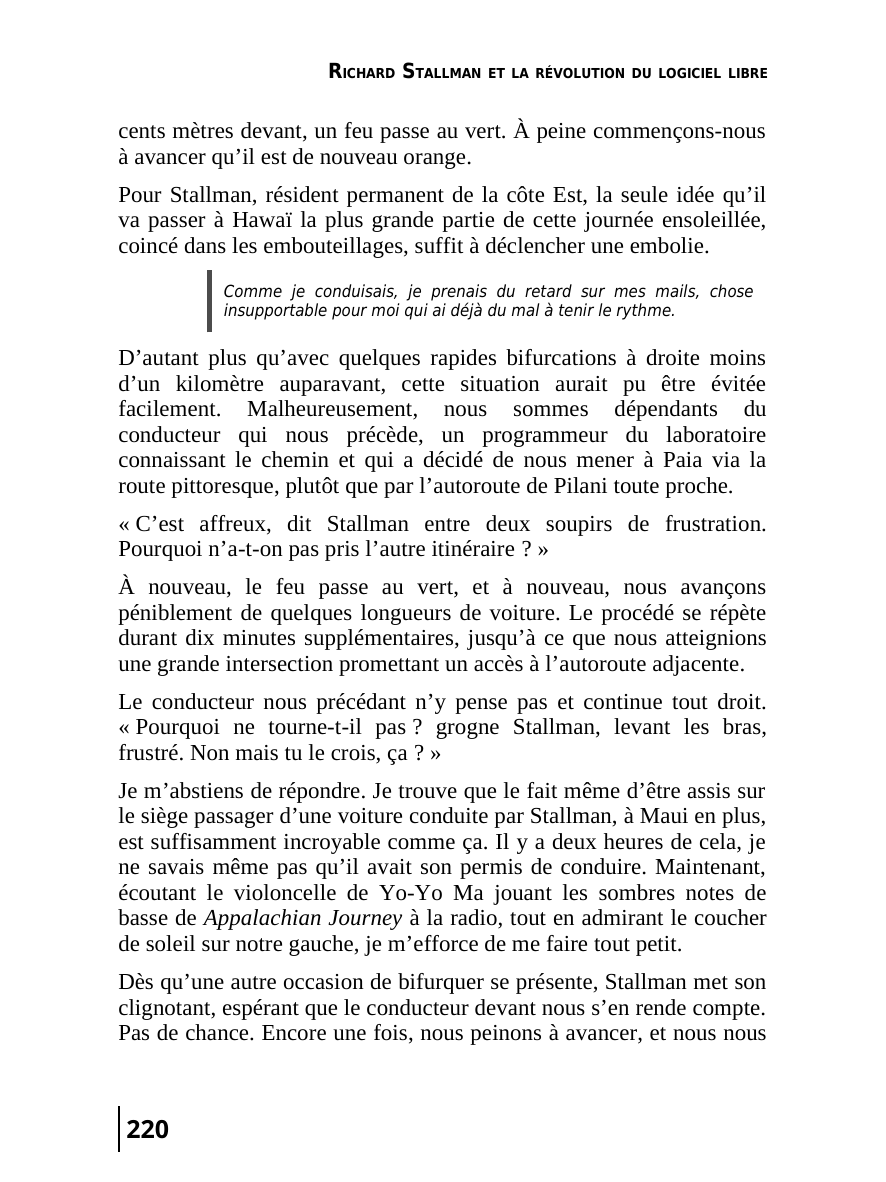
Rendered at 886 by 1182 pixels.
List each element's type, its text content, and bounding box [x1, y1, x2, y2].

text cents mètres devant, un feu passe au vert. À peine commençons-nous à avancer qu’il est de nouveau orange. [118, 118, 768, 169]
text « C’est affreux, dit Stallman entre deux soupirs de frustration. Pourquoi n’a-t-on pas pris l’autre itinéraire ? » [118, 511, 768, 562]
text Comme je conduisais, je prenais du retard sur mes mails, chose insupportable pour moi qui ai déjà du mal à tenir le rythme. [212, 270, 768, 332]
text Pour Stallman, résident permanent de la côte Est, la seule idée qu’il va passer à Hawaï la plus grande partie de cette journée ensoleillée, coincé dans les embouteillages, suffit à déclencher une embolie. [118, 182, 768, 258]
text À nouveau, le feu passe au vert, et à nouveau, nous avançons péniblement de quelques longueurs de voiture. Le procédé se répète durant dix minutes supplémentaires, jusqu’à ce que nous atteignions une grande intersection promettant un accès à l’autoroute adjacente. [118, 574, 768, 676]
text D’autant plus qu’avec quelques rapides bifurcations à droite moins d’un kilomètre auparavant, cette situation aurait pu être évitée facilement. Malheureusement, nous sommes dépendants du conducteur qui nous précède, un programmeur du laboratoire connaissant le chemin et qui a décidé de nous mener à Paia via la route pittoresque, plutôt que par l’autoroute de Pilani toute proche. [118, 345, 768, 498]
text Dès qu’une autre occasion de bifurquer se présente, Stallman met son clignotant, espérant que le conducteur devant nous s’en rende compte. Pas de chance. Encore une fois, nous peinons à avancer, et nous nous [118, 969, 768, 1045]
text Le conducteur nous précédant n’y pense pas et continue tout droit. « Pourquoi ne tourne-t-il pas ? grogne Stallman, levant les bras, frustré. Non mais tu le crois, ça ? » [118, 689, 768, 765]
text Je m’abstiens de répondre. Je trouve que le fait même d’être assis sur le siège passager d’une voiture conduite par Stallman, à Maui en plus, est suffisamment incroyable comme ça. Il y a deux heures de cela, je ne savais même pas qu’il avait son permis de conduire. Maintenant, écoutant le violoncelle de Yo-Yo Ma jouant les sombres notes de basse de Appalachian Journey à la radio, tout en admirant le coucher de soleil sur notre gauche, je m’efforce de me faire tout petit. [118, 778, 768, 956]
